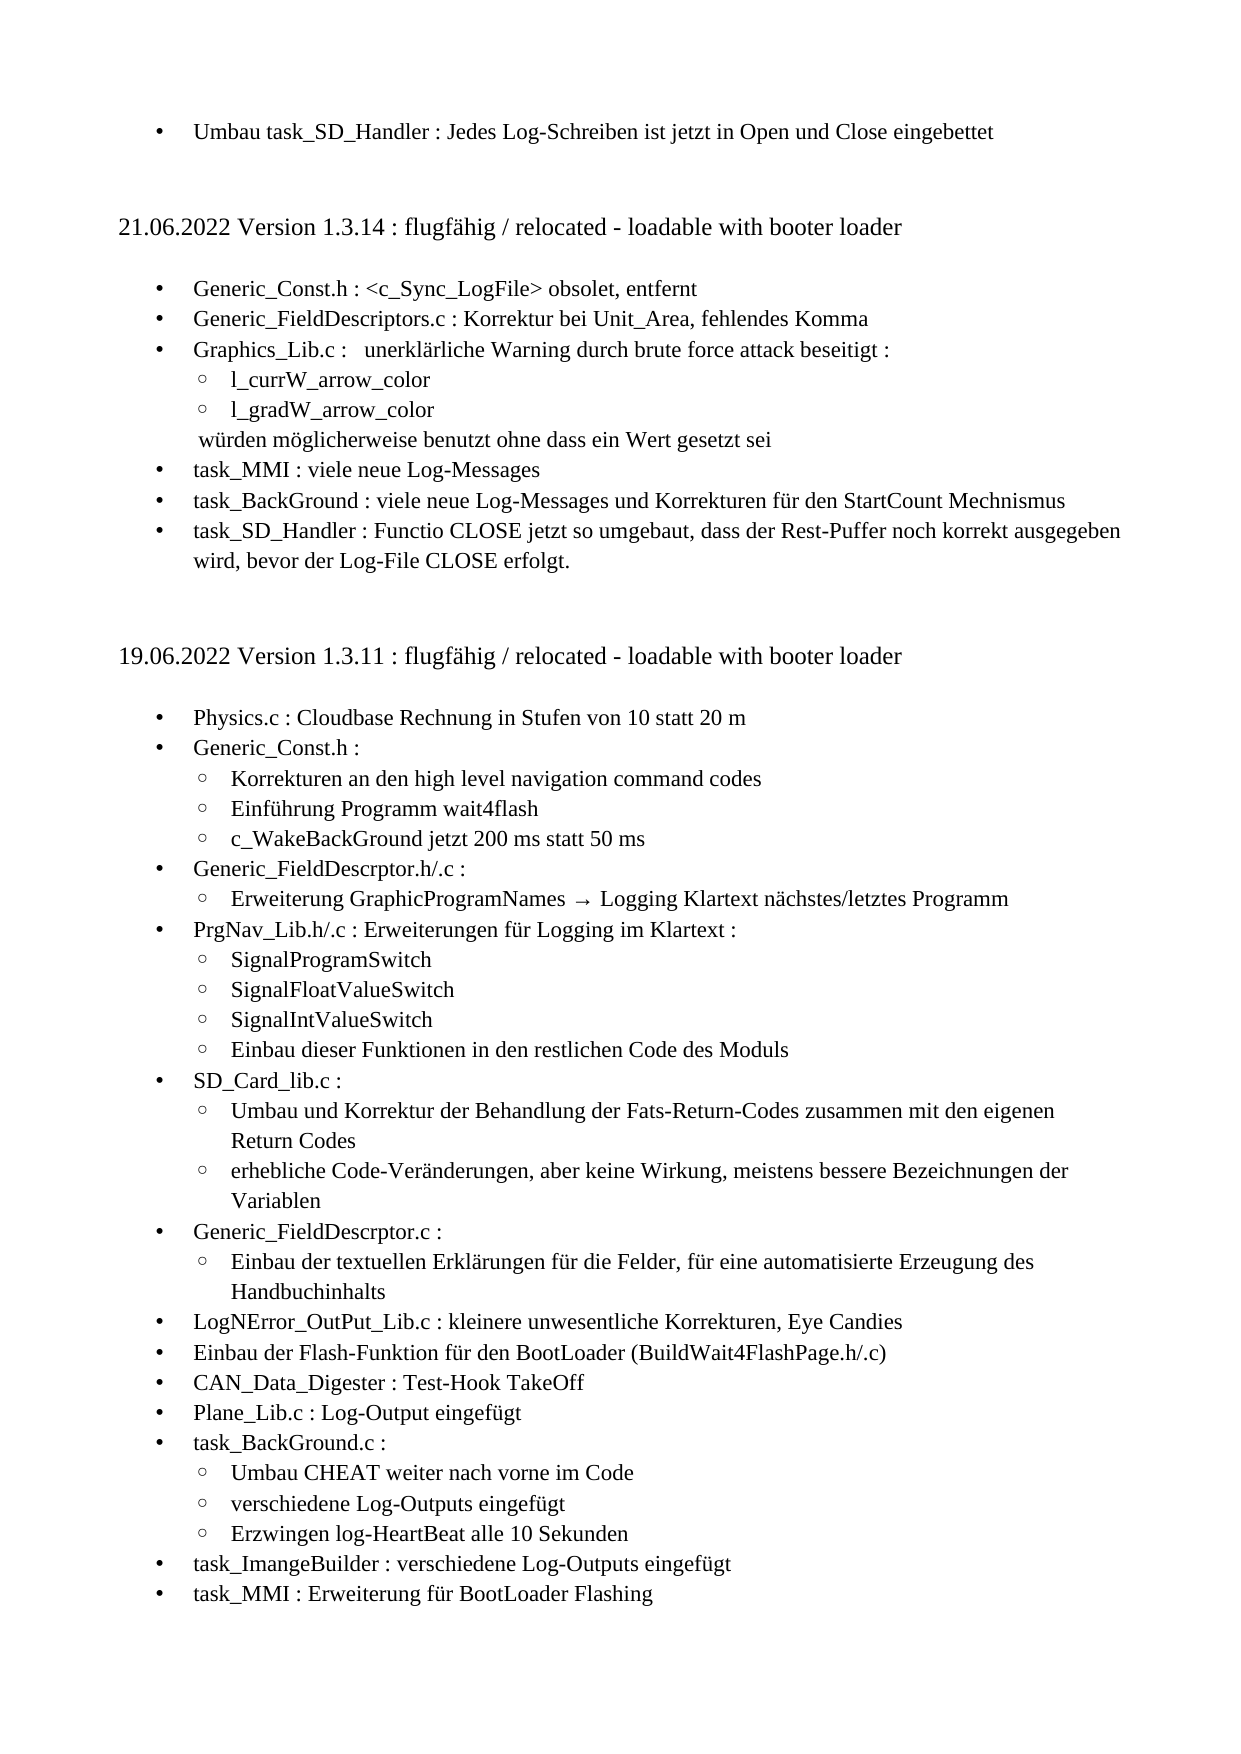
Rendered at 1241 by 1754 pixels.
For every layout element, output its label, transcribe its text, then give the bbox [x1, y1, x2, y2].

list SignalFloatValueSwitch [193, 976, 1122, 1002]
list Erweiterung GraphicProgramNames → Logging Klartext nächstes/letztes Programm [193, 885, 1122, 912]
list task_BackGround.c : [156, 1429, 1122, 1456]
list LogNError_OutPut_Lib.c : kleinere unwesentliche Korrekturen, Eye Candies [156, 1308, 1122, 1335]
list Generic_Const.h : <c_Sync_LogFile> obsolet, entfernt [156, 275, 1122, 302]
list task_SD_Handler : Functio CLOSE jetzt so umgebaut, dass der Rest-Puffer noch korrekt ausgegeben wird, bevor der Log-File CLOSE erfolgt. [156, 517, 1122, 606]
list Umbau CHEAT weiter nach vorne im Code [193, 1459, 1122, 1486]
list SignalProgramSwitch [193, 946, 1122, 972]
list l_currW_arrow_color [193, 366, 1122, 392]
list Erzwingen log-HeartBeat alle 10 Sekunden [193, 1520, 1122, 1546]
list Graphics_Lib.c : unerklärliche Warning durch brute force attack beseitigt : [156, 336, 1122, 362]
list task_ImangeBuilder : verschiedene Log-Outputs eingefügt [156, 1550, 1122, 1576]
list CAN_Data_Digester : Test-Hook TakeOff [156, 1369, 1122, 1395]
list Einführung Programm wait4flash [193, 795, 1122, 821]
list Physics.c : Cloudbase Rechnung in Stufen von 10 statt 20 m [156, 704, 1122, 731]
text würden möglicherweise benutzt ohne dass ein Wert gesetzt sei [118, 426, 1122, 453]
list task_MMI : viele neue Log-Messages [156, 456, 1122, 483]
list Generic_FieldDescrptor.h/.c : [156, 855, 1122, 882]
list Generic_FieldDescriptors.c : Korrektur bei Unit_Area, fehlendes Komma [156, 305, 1122, 332]
list erhebliche Code-Veränderungen, aber keine Wirkung, meistens bessere Bezeichnungen der Variablen [193, 1157, 1122, 1214]
list SD_Card_lib.c : [156, 1067, 1122, 1093]
list Einbau der Flash-Funktion für den BootLoader (BuildWait4FlashPage.h/.c) [156, 1338, 1122, 1365]
list PrgNav_Lib.h/.c : Erweiterungen für Logging im Klartext : [156, 916, 1122, 942]
list Einbau der textuellen Erklärungen für die Felder, für eine automatisierte Erzeugung des Handbuchinhalts [193, 1248, 1122, 1304]
list Generic_FieldDescrptor.c : [156, 1218, 1122, 1244]
list Korrekturen an den high level navigation command codes [193, 764, 1122, 791]
list verschiedene Log-Outputs eingefügt [193, 1489, 1122, 1516]
list Generic_Const.h : [156, 734, 1122, 761]
text 21.06.2022 Version 1.3.14 : flugfähig / relocated - loadable with booter loader [118, 212, 1122, 241]
list SignalIntValueSwitch [193, 1006, 1122, 1033]
list Umbau task_SD_Handler : Jedes Log-Schreiben ist jetzt in Open und Close eingebettet [156, 118, 1122, 177]
list Plane_Lib.c : Log-Output eingefügt [156, 1399, 1122, 1425]
list Einbau dieser Funktionen in den restlichen Code des Moduls [193, 1036, 1122, 1063]
list c_WakeBackGround jetzt 200 ms statt 50 ms [193, 825, 1122, 851]
text 19.06.2022 Version 1.3.11 : flugfähig / relocated - loadable with booter loader [118, 641, 1122, 670]
list task_MMI : Erweiterung für BootLoader Flashing [156, 1580, 1122, 1607]
list task_BackGround : viele neue Log-Messages und Korrekturen für den StartCount Mechnismus [156, 487, 1122, 513]
list Umbau und Korrektur der Behandlung der Fats-Return-Codes zusammen mit den eigenen Return Codes [193, 1097, 1122, 1153]
list l_gradW_arrow_color [193, 396, 1122, 422]
